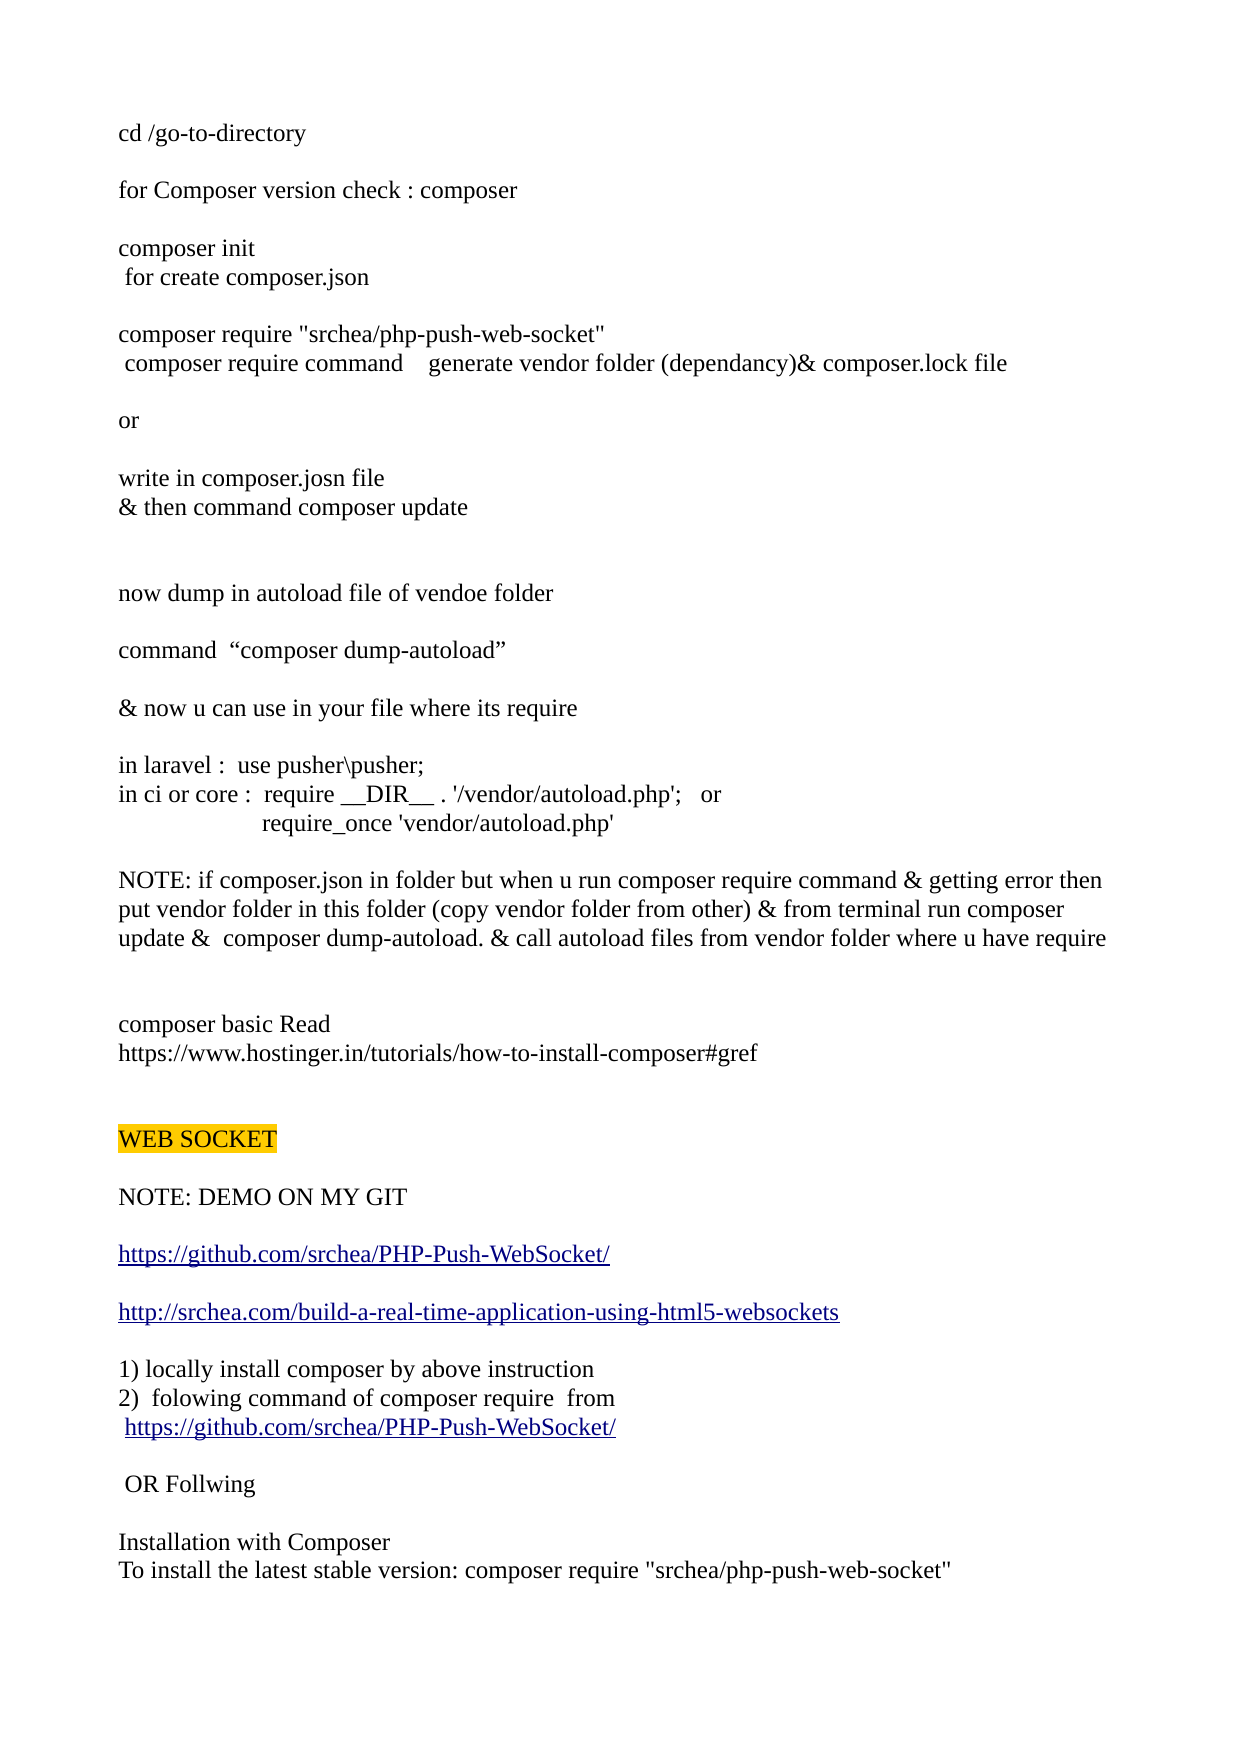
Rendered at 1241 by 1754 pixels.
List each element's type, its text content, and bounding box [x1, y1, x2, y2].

text & now u can use in your file where its require [118, 693, 1122, 722]
text composer init [118, 233, 1122, 262]
text Installation with Composer [118, 1527, 1122, 1556]
text require_once 'vendor/autoload.php' [118, 808, 1122, 837]
text https://www.hostinger.in/tutorials/how-to-install-composer#gref [118, 1038, 1122, 1067]
text & then command composer update [118, 492, 1122, 521]
text composer basic Read [118, 1009, 1122, 1038]
text command “composer dump-autoload” [118, 636, 1122, 664]
text cd /go-to-directory [118, 118, 1122, 147]
text in ci or core : require __DIR__ . '/vendor/autoload.php'; or [118, 779, 1122, 808]
text 1) locally install composer by above instruction [118, 1354, 1122, 1383]
text in laravel : use pusher\pusher; [118, 751, 1122, 779]
text for Composer version check : composer [118, 176, 1122, 204]
text 2) folowing command of composer require from [118, 1383, 1122, 1412]
text WEB SOCKET [118, 1124, 1122, 1153]
text for create composer.json [118, 262, 1122, 291]
text https://github.com/srchea/PHP-Push-WebSocket/ [118, 1239, 1122, 1268]
text composer require "srchea/php-push-web-socket" [118, 319, 1122, 348]
text http://srchea.com/build-a-real-time-application-using-html5-websockets [118, 1297, 1122, 1326]
text composer require command generate vendor folder (dependancy)& composer.lock file [118, 348, 1122, 377]
text NOTE: DEMO ON MY GIT [118, 1182, 1122, 1211]
text NOTE: if composer.json in folder but when u run composer require command & getting error then put vendor folder in this folder (copy vendor folder from other) & from terminal run composer update & composer dump-autoload. & call autoload files from vendor folder where u have require [118, 866, 1122, 952]
text now dump in autoload file of vendoe folder [118, 578, 1122, 607]
text write in composer.josn file [118, 463, 1122, 492]
text To install the latest stable version: composer require "srchea/php-push-web-socket" [118, 1556, 1122, 1584]
text OR Follwing [118, 1469, 1122, 1498]
text https://github.com/srchea/PHP-Push-WebSocket/ [118, 1412, 1122, 1441]
text or [118, 406, 1122, 434]
